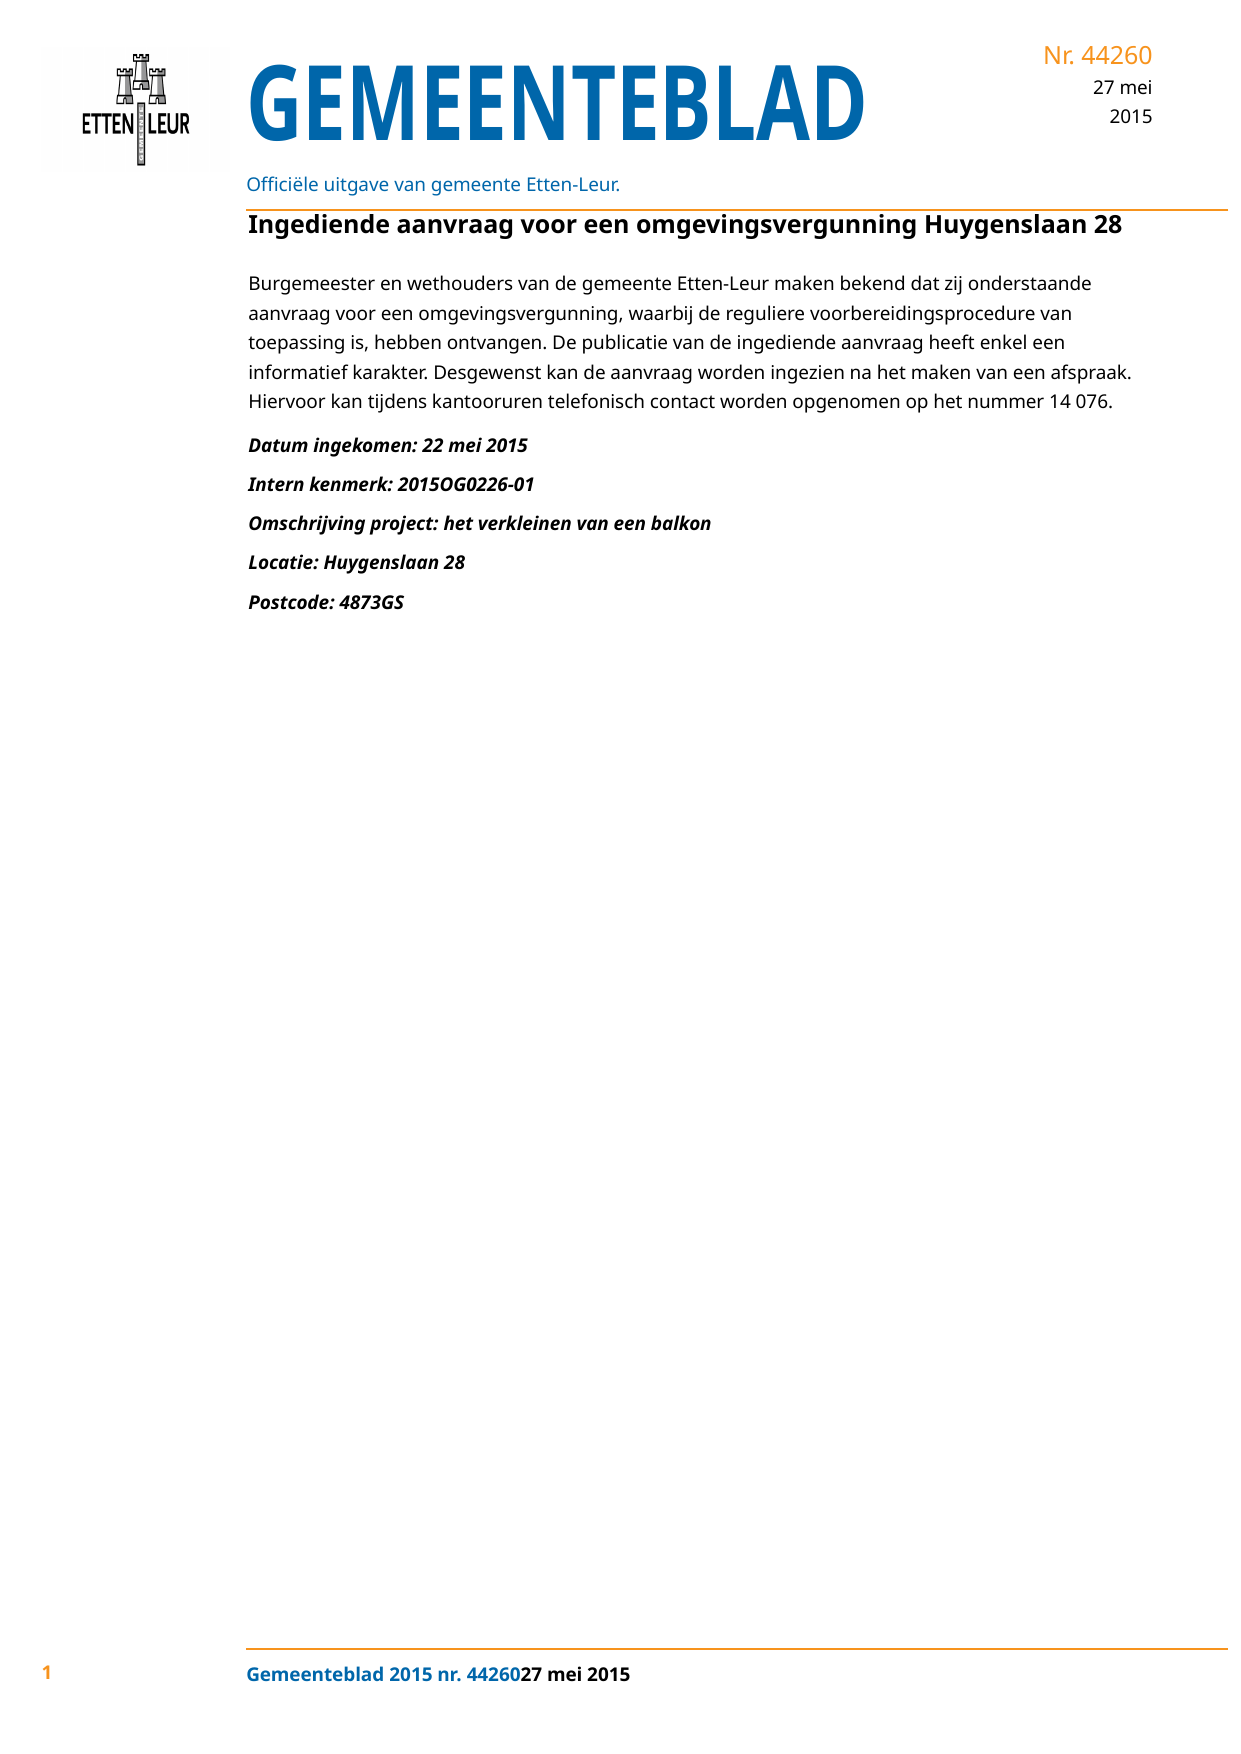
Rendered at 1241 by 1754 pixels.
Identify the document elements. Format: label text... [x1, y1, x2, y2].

picture [41, 47, 231, 172]
text Burgemeester en wethouders van de gemeente Etten-Leur maken bekend dat zij onderstaande aanvraag voor een omgevingsvergunning, waarbij de reguliere voorbereidingsprocedure van toepassing is, hebben ontvangen. De publicatie van de ingediende aanvraag heeft enkel een informatief karakter. Desgewenst kan de aanvraag worden ingezien na het maken van een afspraak. Hiervoor kan tijdens kantooruren telefonisch contact worden opgenomen op het nummer 14 076. [248, 270, 1152, 414]
text Ingediende aanvraag voor een omgevingsvergunning Huygenslaan 28 [248, 211, 1152, 241]
text Postcode: 4873GS [248, 589, 1152, 614]
text Locatie: Huygenslaan 28 [248, 549, 1152, 575]
text Intern kenmerk: 2015OG0226-01 [248, 471, 1152, 497]
text Omschrijving project: het verkleinen van een balkon [248, 510, 1152, 536]
text Datum ingekomen: 22 mei 2015 [248, 432, 1152, 457]
